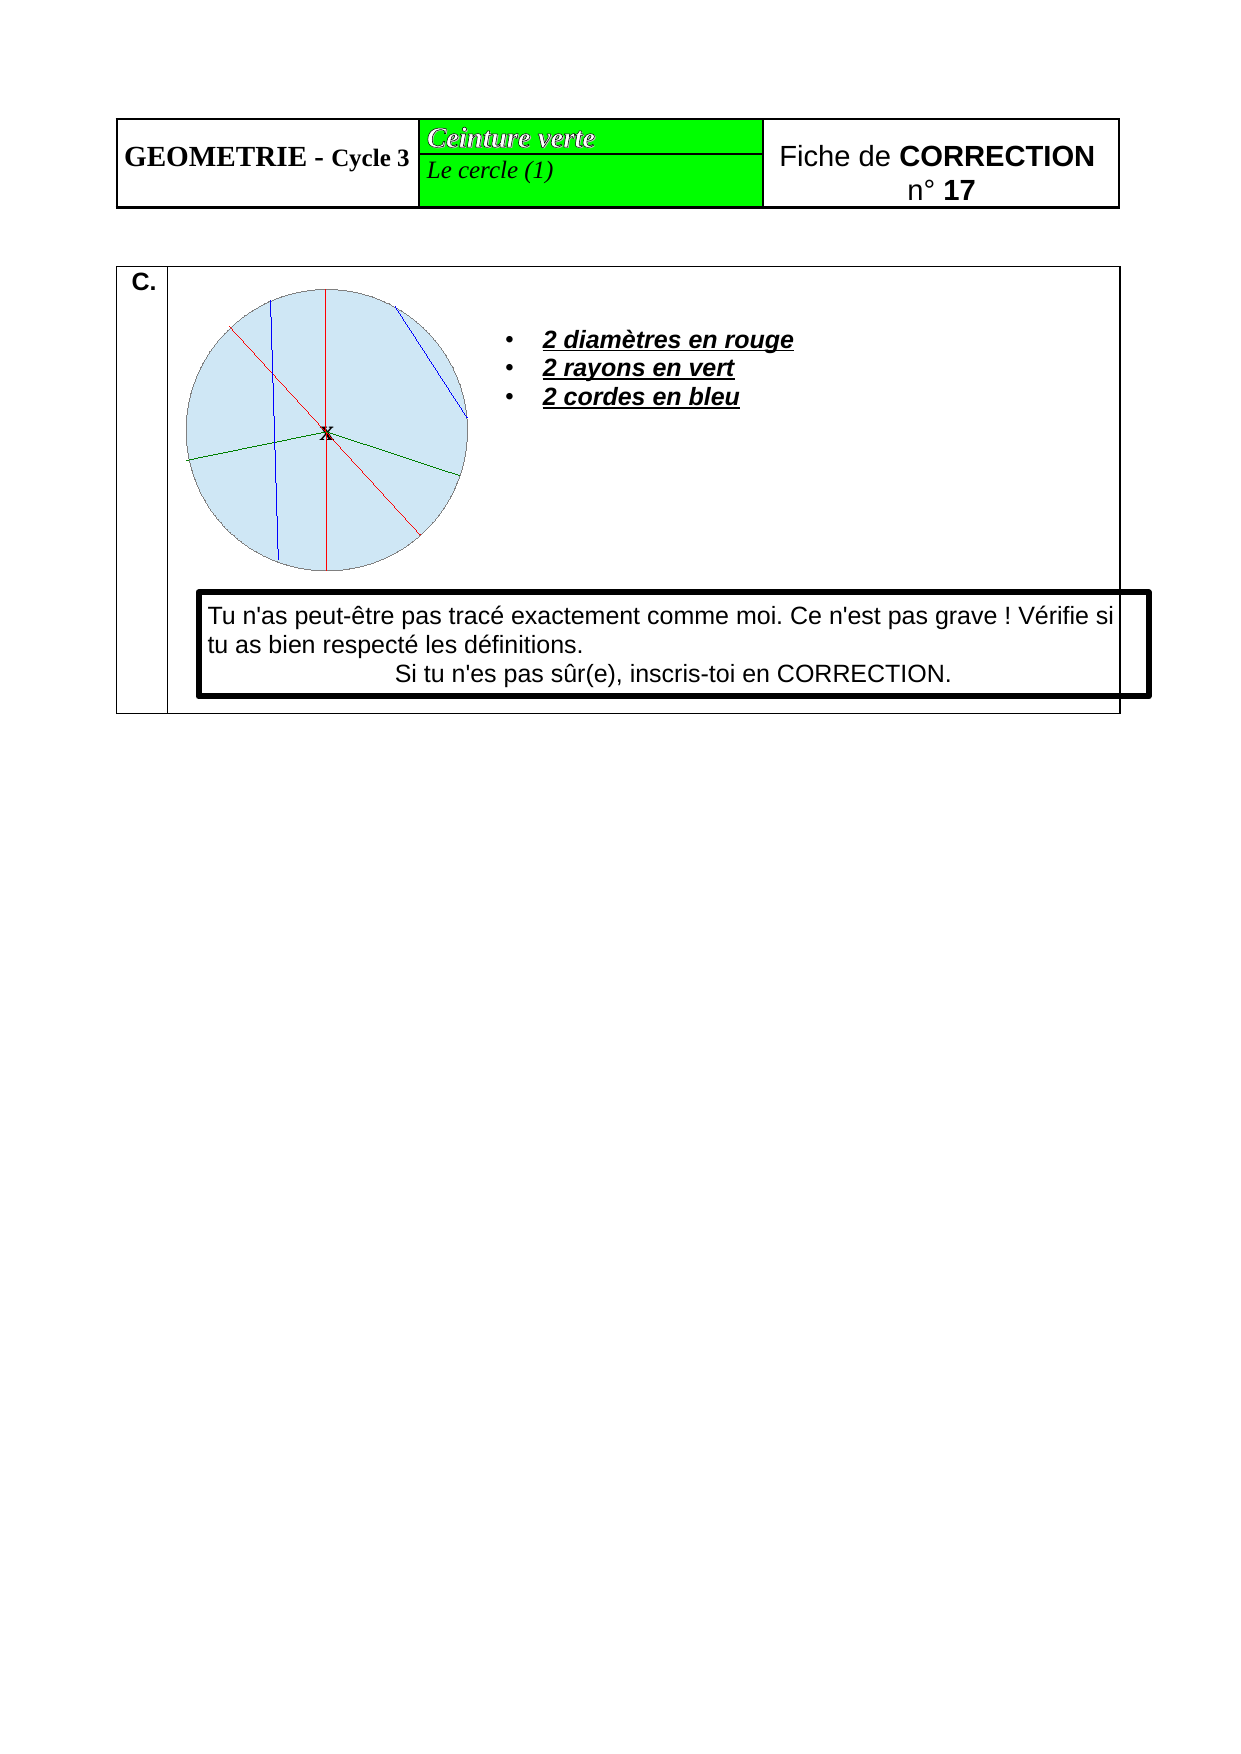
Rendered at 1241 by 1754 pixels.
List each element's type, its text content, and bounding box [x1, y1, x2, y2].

table_header Fiche de CORRECTION n° 17 [764, 120, 1118, 206]
table_header Ceinture verte [420, 120, 762, 153]
table_header 2 diamètres en rouge 2 rayons en vert 2 cordes en bleu [168, 267, 1119, 713]
table_header C. [117, 267, 167, 713]
table_cell Le cercle (1) [420, 155, 762, 206]
table_header GEOMETRIE - Cycle 3 [118, 120, 418, 206]
